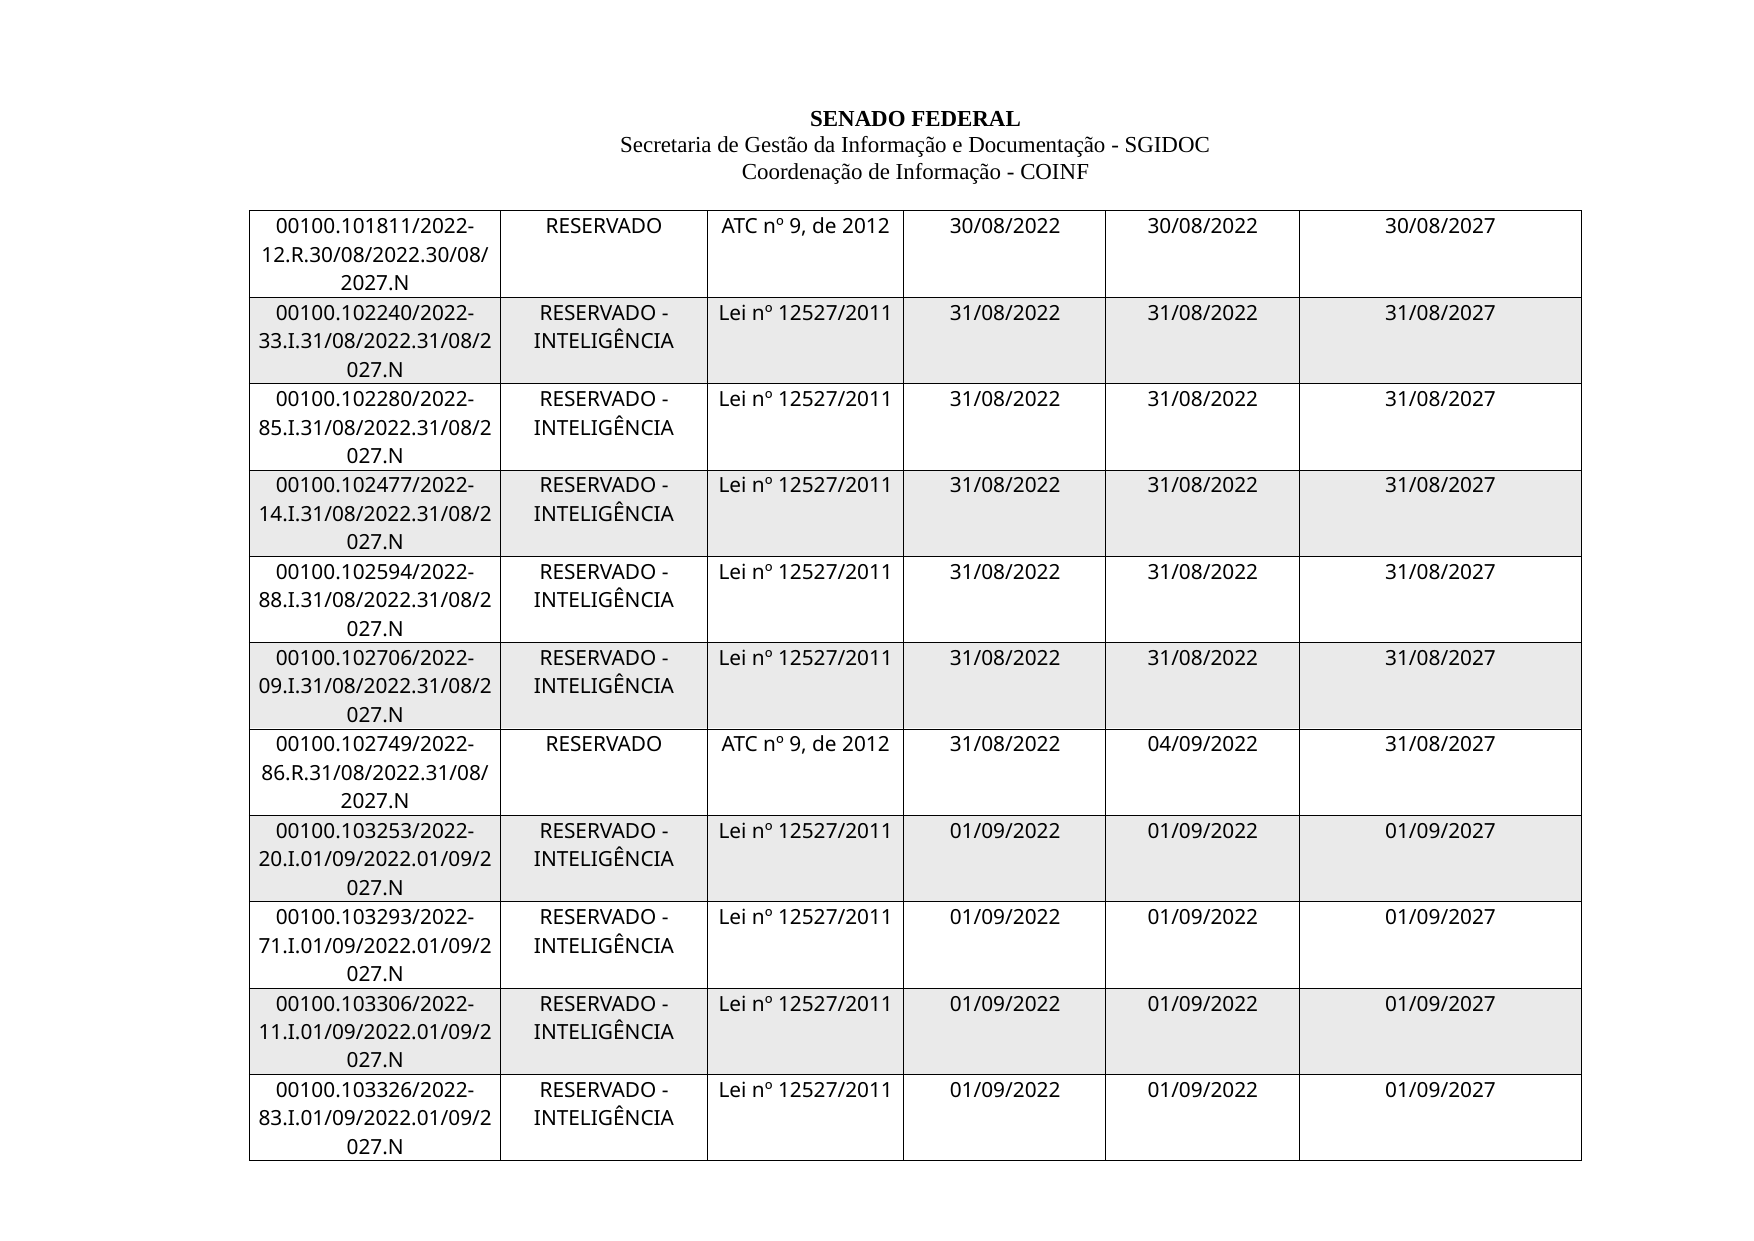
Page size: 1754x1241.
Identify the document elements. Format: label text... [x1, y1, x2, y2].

table_cell RESERVADO - INTELIGÊNCIA [501, 1075, 707, 1160]
table_cell 31/08/2027 [1300, 643, 1581, 728]
table_cell Lei nº 12527/2011 [708, 989, 903, 1074]
table_cell 31/08/2022 [904, 730, 1105, 815]
table_cell 01/09/2022 [1106, 989, 1299, 1074]
table_cell 01/09/2027 [1300, 816, 1581, 901]
table_cell 01/09/2022 [904, 816, 1105, 901]
table_cell RESERVADO - INTELIGÊNCIA [501, 557, 707, 642]
table_cell RESERVADO - INTELIGÊNCIA [501, 298, 707, 383]
table_cell RESERVADO - INTELIGÊNCIA [501, 471, 707, 556]
table_cell 04/09/2022 [1106, 730, 1299, 815]
table_cell ATC nº 9, de 2012 [708, 211, 903, 297]
table_cell 00100.101811/2022-12.R.30/08/2022.30/08/2027.N [250, 211, 500, 297]
table_cell 00100.103306/2022-11.I.01/09/2022.01/09/2027.N [250, 989, 500, 1074]
table_cell 01/09/2027 [1300, 989, 1581, 1074]
table_cell 31/08/2022 [904, 298, 1105, 383]
table_cell 01/09/2022 [904, 1075, 1105, 1160]
table_cell 31/08/2027 [1300, 730, 1581, 815]
table_cell RESERVADO - INTELIGÊNCIA [501, 816, 707, 901]
table_cell Lei nº 12527/2011 [708, 1075, 903, 1160]
table_cell 31/08/2027 [1300, 471, 1581, 556]
table_cell 30/08/2027 [1300, 211, 1581, 297]
table_cell 00100.102749/2022-86.R.31/08/2022.31/08/2027.N [250, 730, 500, 815]
table_cell RESERVADO [501, 730, 707, 815]
table_cell 01/09/2022 [1106, 902, 1299, 988]
table_cell 01/09/2027 [1300, 1075, 1581, 1160]
table_cell 01/09/2022 [1106, 1075, 1299, 1160]
table_cell RESERVADO - INTELIGÊNCIA [501, 902, 707, 988]
table_cell Lei nº 12527/2011 [708, 643, 903, 728]
table_cell 31/08/2027 [1300, 384, 1581, 469]
table_cell 30/08/2022 [904, 211, 1105, 297]
table_cell 00100.103293/2022-71.I.01/09/2022.01/09/2027.N [250, 902, 500, 988]
table_cell 31/08/2022 [904, 643, 1105, 728]
table_cell 31/08/2022 [904, 557, 1105, 642]
table_cell 31/08/2022 [904, 384, 1105, 469]
table_cell Lei nº 12527/2011 [708, 298, 903, 383]
table_cell 31/08/2022 [1106, 643, 1299, 728]
table_cell 31/08/2022 [1106, 384, 1299, 469]
table_cell 01/09/2022 [1106, 816, 1299, 901]
table_cell 31/08/2022 [1106, 471, 1299, 556]
table_cell Lei nº 12527/2011 [708, 384, 903, 469]
table_cell 01/09/2022 [904, 902, 1105, 988]
table_cell 30/08/2022 [1106, 211, 1299, 297]
table_cell 01/09/2022 [904, 989, 1105, 1074]
table_cell 31/08/2022 [1106, 557, 1299, 642]
table_cell 00100.102594/2022-88.I.31/08/2022.31/08/2027.N [250, 557, 500, 642]
table_cell 01/09/2027 [1300, 902, 1581, 988]
table_cell 31/08/2027 [1300, 298, 1581, 383]
table_cell RESERVADO - INTELIGÊNCIA [501, 989, 707, 1074]
table_cell 31/08/2022 [904, 471, 1105, 556]
table_cell 31/08/2027 [1300, 557, 1581, 642]
table_cell 00100.102706/2022-09.I.31/08/2022.31/08/2027.N [250, 643, 500, 728]
table_cell 31/08/2022 [1106, 298, 1299, 383]
table_cell 00100.102280/2022-85.I.31/08/2022.31/08/2027.N [250, 384, 500, 469]
table_cell 00100.103326/2022-83.I.01/09/2022.01/09/2027.N [250, 1075, 500, 1160]
table_cell 00100.103253/2022-20.I.01/09/2022.01/09/2027.N [250, 816, 500, 901]
table_cell RESERVADO - INTELIGÊNCIA [501, 643, 707, 728]
table_cell 00100.102477/2022-14.I.31/08/2022.31/08/2027.N [250, 471, 500, 556]
table_cell RESERVADO - INTELIGÊNCIA [501, 384, 707, 469]
table_cell Lei nº 12527/2011 [708, 816, 903, 901]
table_cell Lei nº 12527/2011 [708, 902, 903, 988]
table_cell ATC nº 9, de 2012 [708, 730, 903, 815]
table_cell Lei nº 12527/2011 [708, 557, 903, 642]
table_cell 00100.102240/2022-33.I.31/08/2022.31/08/2027.N [250, 298, 500, 383]
table_cell RESERVADO [501, 211, 707, 297]
table_cell Lei nº 12527/2011 [708, 471, 903, 556]
